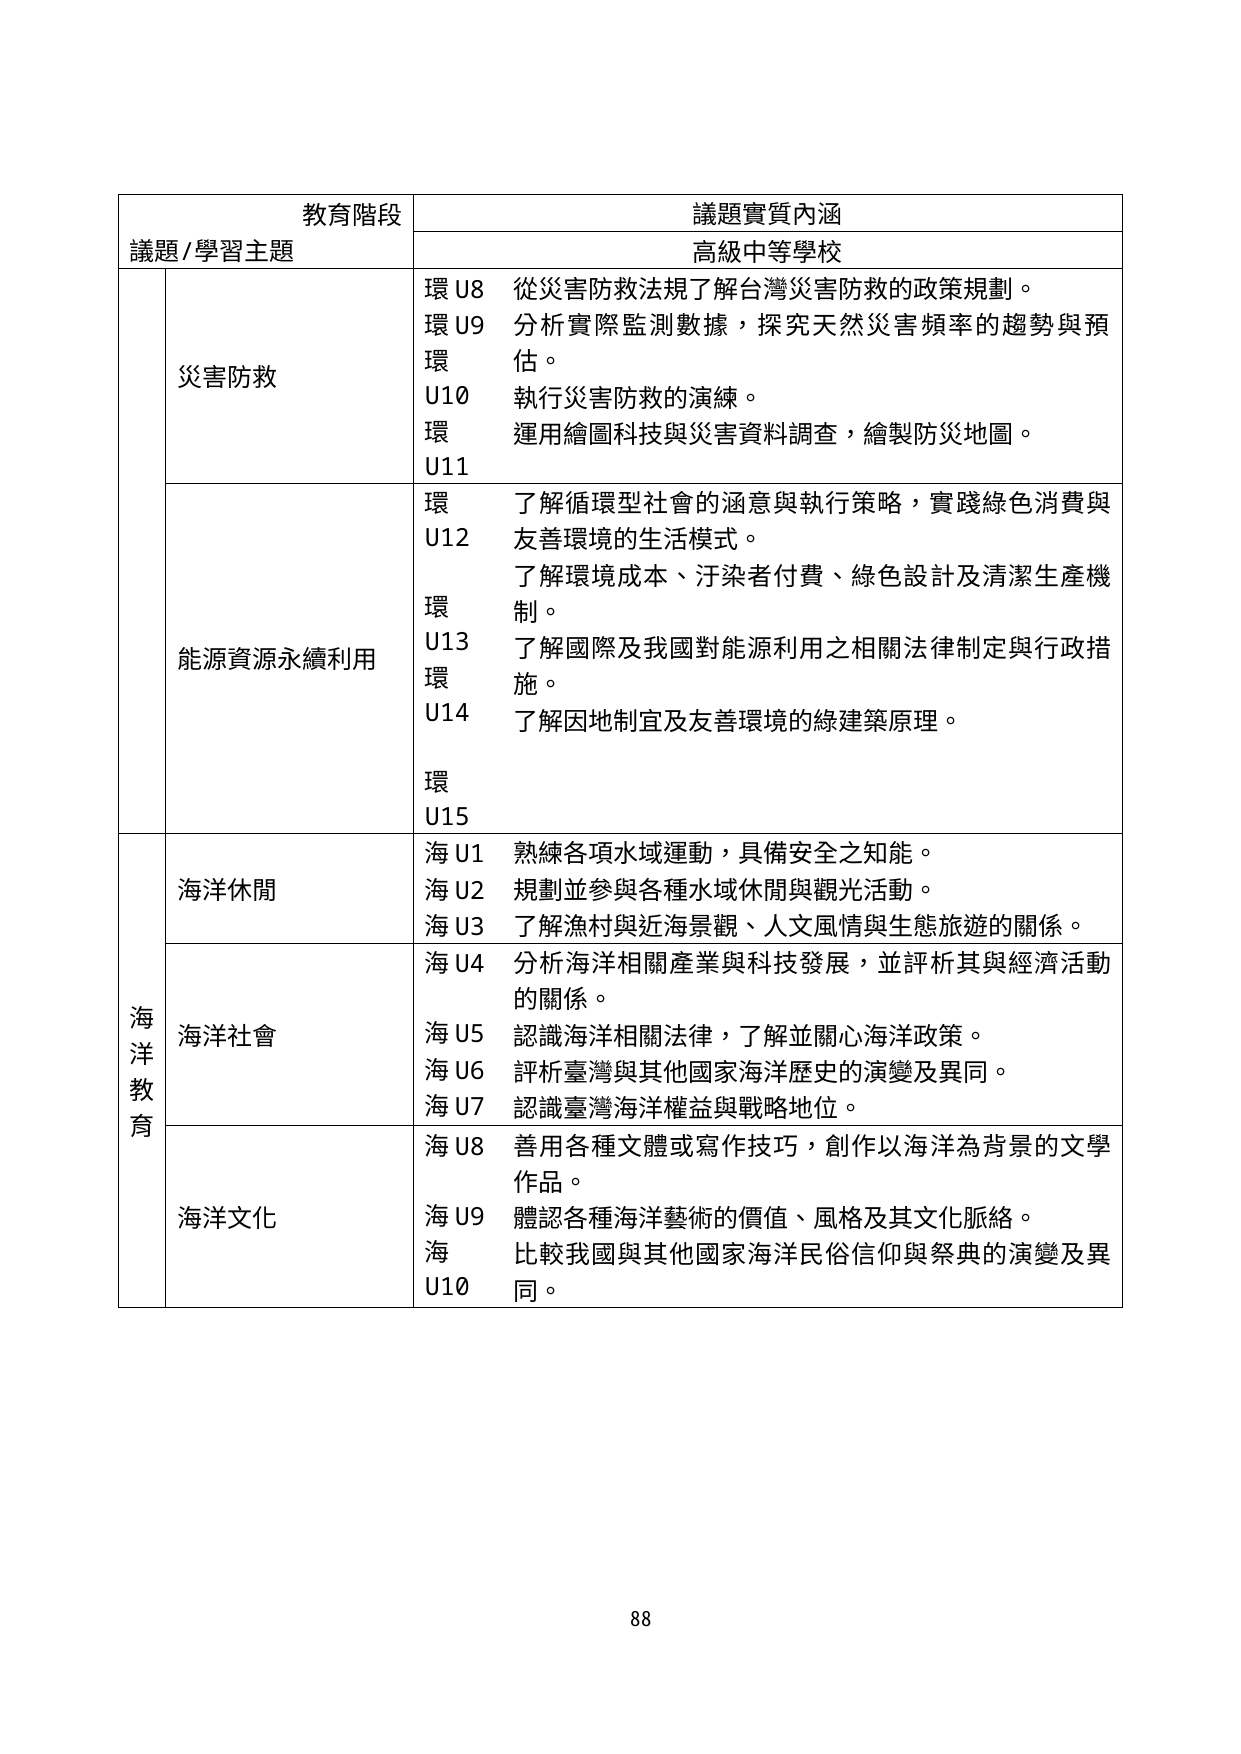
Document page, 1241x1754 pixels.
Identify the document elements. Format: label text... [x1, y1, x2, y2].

table_header 議題實質內涵 [414, 195, 1122, 231]
table_cell 分析海洋相關產業與科技發展，並評析其與經濟活動的關係。 認識海洋相關法律，了解並關心海洋政策。 評析臺灣與其他國家海洋歷史的演變及異同。 認識臺灣海洋權益與戰略地位。 [502, 944, 1122, 1125]
table_cell 熟練各項水域運動，具備安全之知能。 規劃並參與各種水域休閒與觀光活動。 了解漁村與近海景觀、人文風情與生態旅遊的關係。 [502, 834, 1122, 943]
table_cell 海U4 海U5 海U6 海U7 [414, 944, 502, 1125]
table_cell 海洋文化 [166, 1126, 413, 1307]
table_cell 海U8 海U9 海U10 [414, 1126, 502, 1307]
table_cell 海U1 海U2 海U3 [414, 834, 502, 943]
table_cell 海洋社會 [166, 944, 413, 1125]
table_cell 從災害防救法規了解台灣災害防救的政策規劃。 分析實際監測數據，探究天然災害頻率的趨勢與預估。 執行災害防救的演練。 運用繪圖科技與災害資料調查，繪製防災地圖。 [502, 269, 1122, 482]
table_cell 環U12 環U13 環U14 環U15 [414, 484, 502, 833]
table_cell 海洋教育 [119, 834, 165, 1307]
table_cell 海洋休閒 [166, 834, 413, 943]
table_cell 了解循環型社會的涵意與執行策略，實踐綠色消費與友善環境的生活模式。 了解環境成本、汙染者付費、綠色設計及清潔生產機制。 了解國際及我國對能源利用之相關法律制定與行政措施。 了解因地制宜及友善環境的綠建築原理。 [502, 484, 1122, 833]
table_cell [119, 269, 165, 833]
table_cell 高級中等學校 [414, 232, 1122, 268]
table_header 教育階段 議題/學習主題 [119, 195, 413, 268]
table_cell 環U8 環U9 環U10 環U11 [414, 269, 502, 482]
table_cell 善用各種文體或寫作技巧，創作以海洋為背景的文學作品。 體認各種海洋藝術的價值、風格及其文化脈絡。 比較我國與其他國家海洋民俗信仰與祭典的演變及異同。 [502, 1126, 1122, 1307]
table_cell 能源資源永續利用 [166, 484, 413, 833]
table_cell 災害防救 [166, 269, 413, 482]
